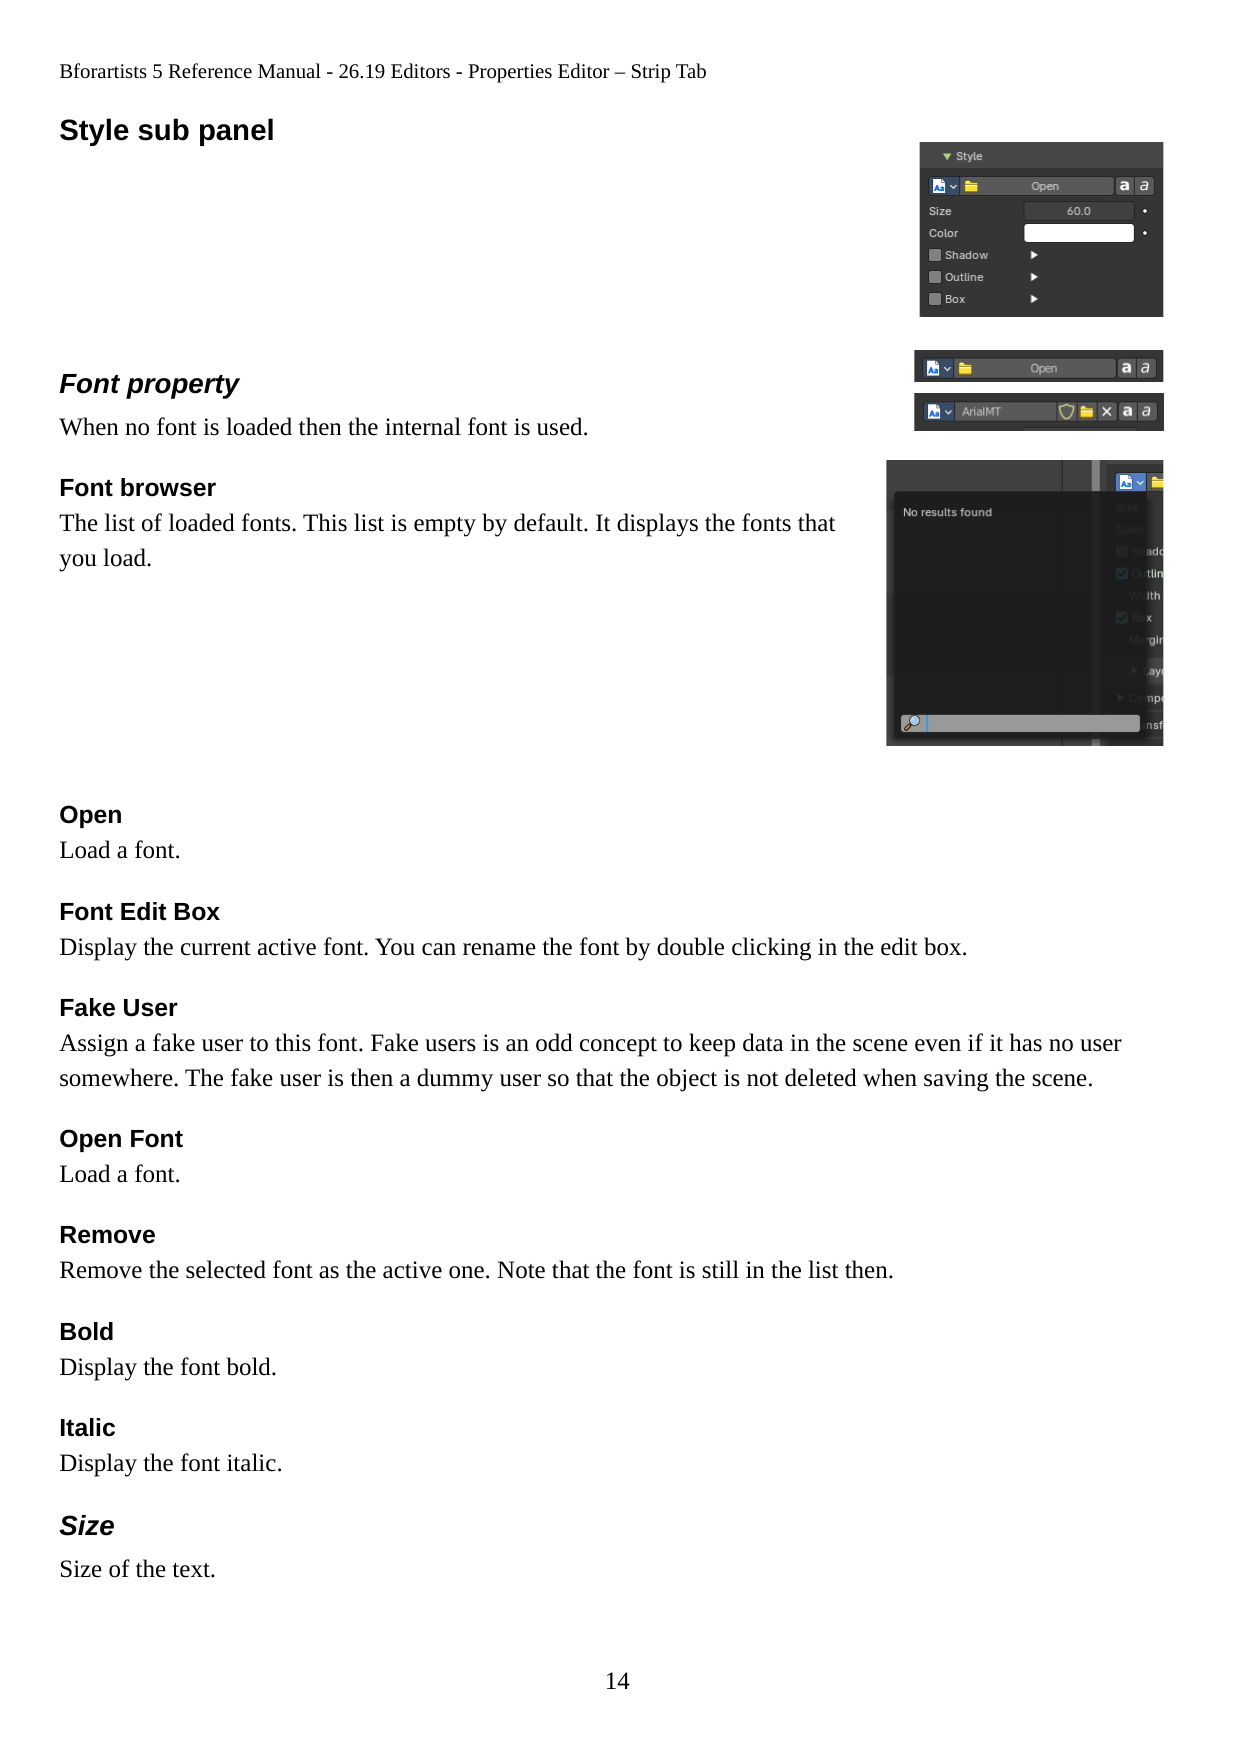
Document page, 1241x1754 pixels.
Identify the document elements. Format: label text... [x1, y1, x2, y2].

subtitle Font property [59, 368, 1181, 399]
subtitle Fake User [59, 993, 1181, 1022]
text Load a font. [59, 1159, 1181, 1188]
subtitle Italic [59, 1413, 1181, 1442]
subtitle Font browser [59, 473, 886, 502]
subtitle Bold [59, 1317, 1181, 1345]
picture [919, 142, 1164, 317]
picture [914, 393, 1164, 431]
subtitle Remove [59, 1221, 1181, 1249]
text Display the font bold. [59, 1352, 1181, 1380]
subtitle Size [59, 1509, 1181, 1541]
subtitle Open Font [59, 1124, 1181, 1153]
text Load a font. [59, 835, 1181, 864]
text The list of loaded fonts. This list is empty by default. It displays the fonts that you load. [59, 508, 886, 572]
picture [914, 350, 1164, 382]
text Display the font italic. [59, 1448, 1181, 1477]
text When no font is loaded then the internal font is used. [59, 412, 1181, 441]
subtitle Style sub panel [59, 113, 1181, 146]
text Display the current active font. You can rename the font by double clicking in the edit box. [59, 932, 1181, 961]
picture [886, 460, 1164, 746]
subtitle Font Edit Box [59, 897, 1181, 926]
text Size of the text. [59, 1554, 1181, 1583]
subtitle [1164, 473, 1181, 502]
text Assign a fake user to this font. Fake users is an odd concept to keep data in the scene even if it has no user somewhere. The fake user is then a dummy user so that the object is not deleted when saving the scene. [59, 1028, 1181, 1091]
subtitle Open [59, 801, 1181, 829]
text Remove the selected font as the active one. Note that the font is still in the list then. [59, 1255, 1181, 1284]
